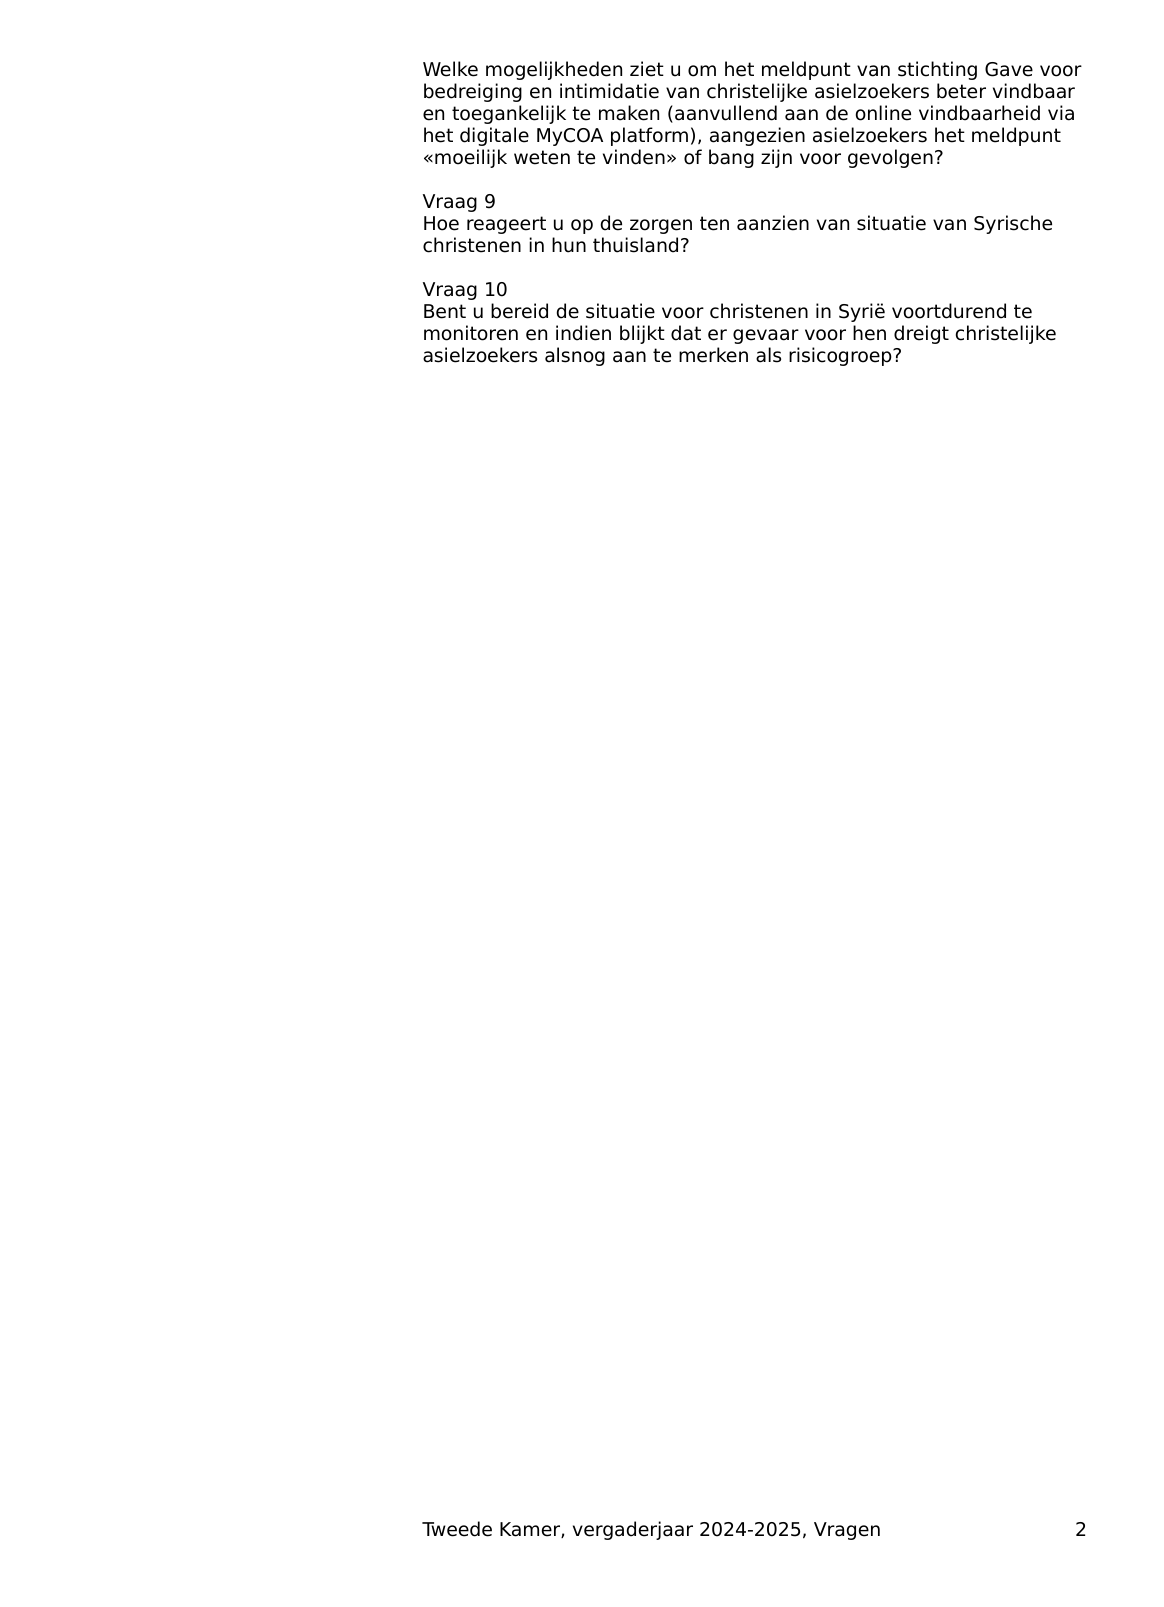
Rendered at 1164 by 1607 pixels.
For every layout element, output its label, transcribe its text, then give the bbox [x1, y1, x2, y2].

text Welke mogelijkheden ziet u om het meldpunt van stichting Gave voor bedreiging en intimidatie van christelijke asielzoekers beter vindbaar en toegankelijk te maken (aanvullend aan de online vindbaarheid via het digitale MyCOA platform), aangezien asielzoekers het meldpunt «moeilijk weten te vinden» of bang zijn voor gevolgen? [422, 59, 1087, 169]
text Hoe reageert u op de zorgen ten aanzien van situatie van Syrische christenen in hun thuisland? [422, 213, 1087, 257]
text Vraag 10 [422, 279, 1087, 301]
text Vraag 9 [422, 191, 1087, 213]
text Bent u bereid de situatie voor christenen in Syrië voortdurend te monitoren en indien blijkt dat er gevaar voor hen dreigt christelijke asielzoekers alsnog aan te merken als risicogroep? [422, 301, 1087, 367]
